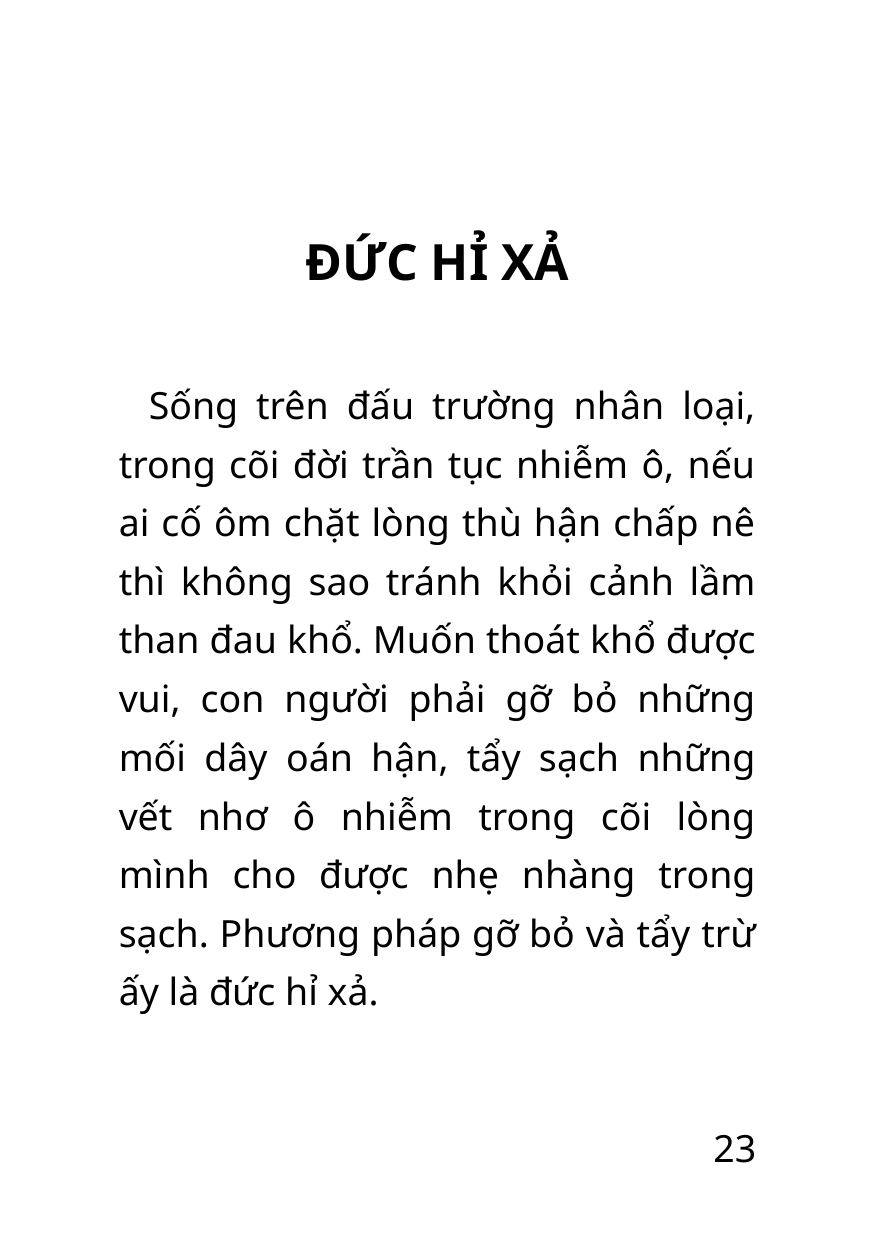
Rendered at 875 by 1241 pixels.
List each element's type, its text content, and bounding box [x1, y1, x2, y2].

subtitle Đức hỉ xả [118, 227, 756, 295]
text Sống trên đấu trường nhân loại, trong cõi đời trần tục nhiễm ô, nếu ai cố ôm chặt lòng thù hận chấp nê thì không sao tránh khỏi cảnh lầm than đau khổ. Muốn thoát khổ được vui, con người phải gỡ bỏ những mối dây oán hận, tẩy sạch những vết nhơ ô nhiễm trong cõi lòng mình cho được nhẹ nhàng trong sạch. Phương pháp gỡ bỏ và tẩy trừ ấy là đức hỉ xả. [118, 379, 756, 1017]
